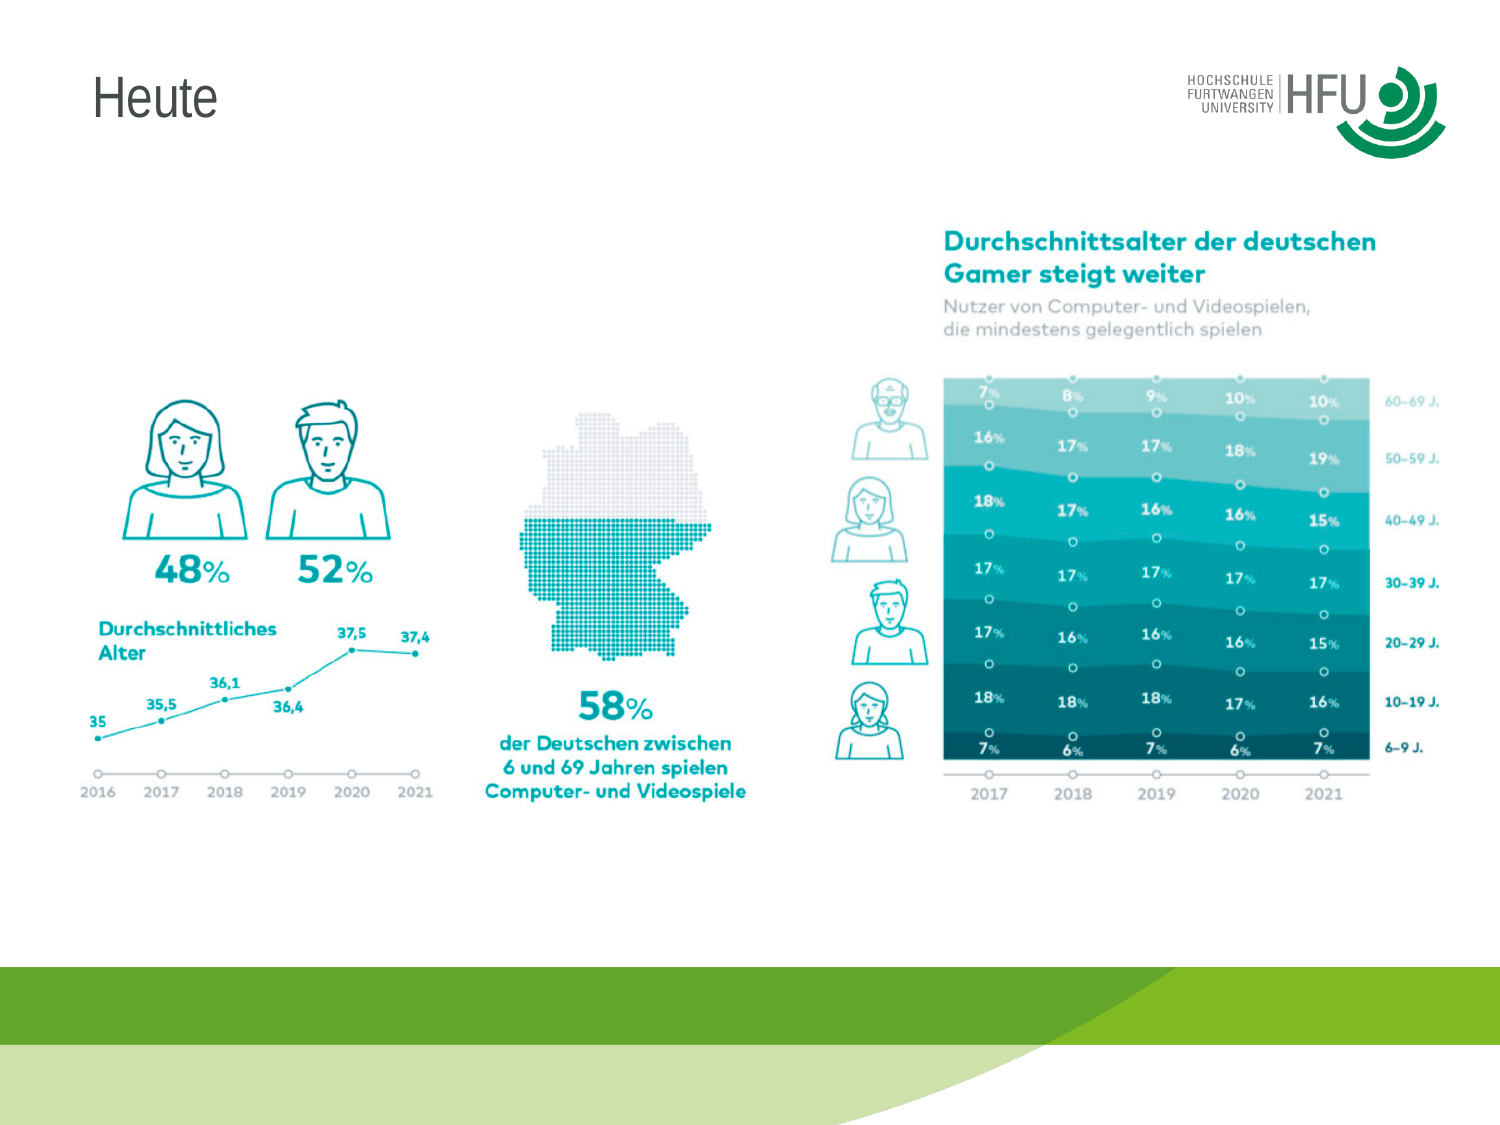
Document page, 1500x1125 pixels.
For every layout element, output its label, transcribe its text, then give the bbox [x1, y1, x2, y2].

picture [815, 206, 1474, 820]
picture [0, 967, 1500, 1125]
title Heute [77, 64, 1353, 153]
picture [1166, 53, 1454, 164]
picture [53, 357, 769, 820]
